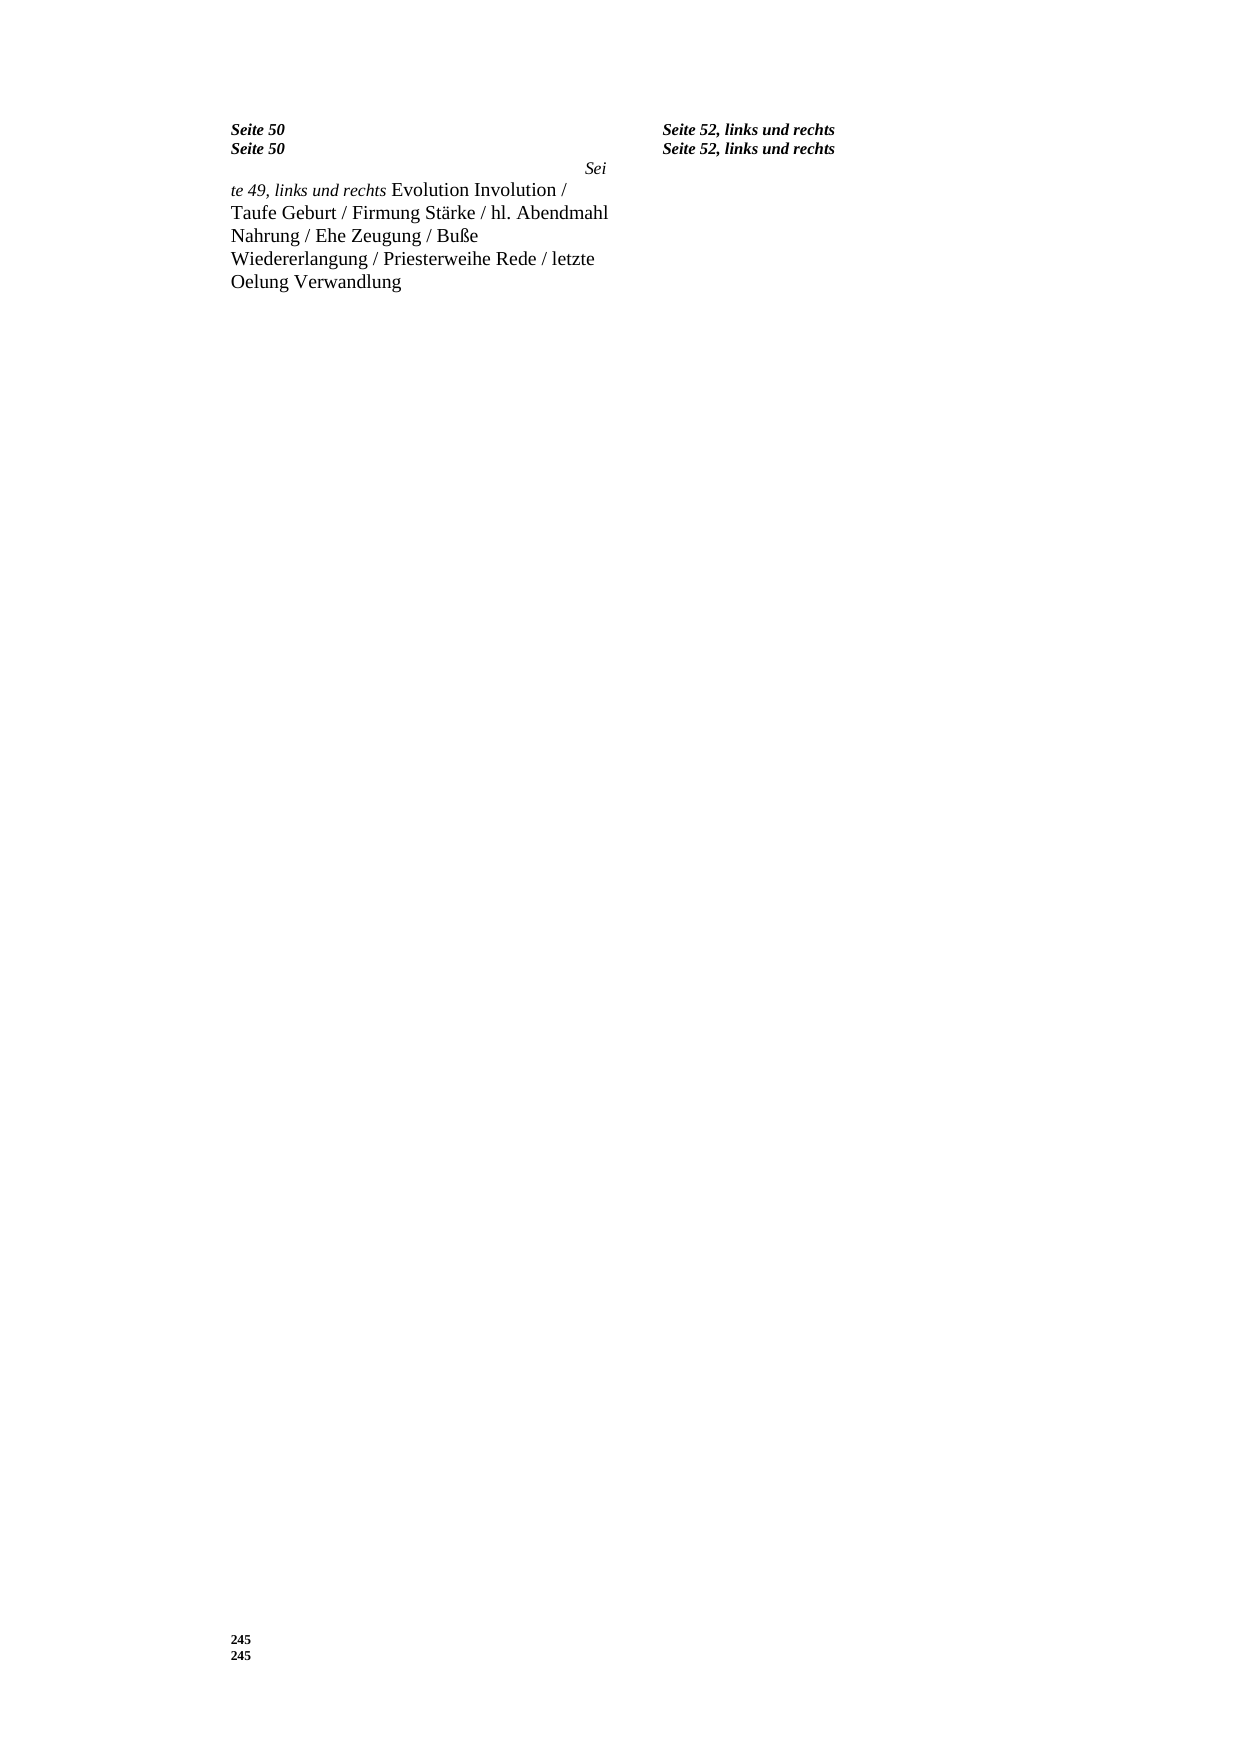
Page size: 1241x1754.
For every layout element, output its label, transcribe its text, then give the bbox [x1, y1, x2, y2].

text Seite 49, links und rechts Evolution Involution / Taufe Geburt / Firmung Stärke / hl. Abendmahl Nahrung / Ehe Zeugung / Buße Wiedererlangung / Priesterweihe Rede / letzte Oelung Verwandlung [231, 158, 609, 292]
